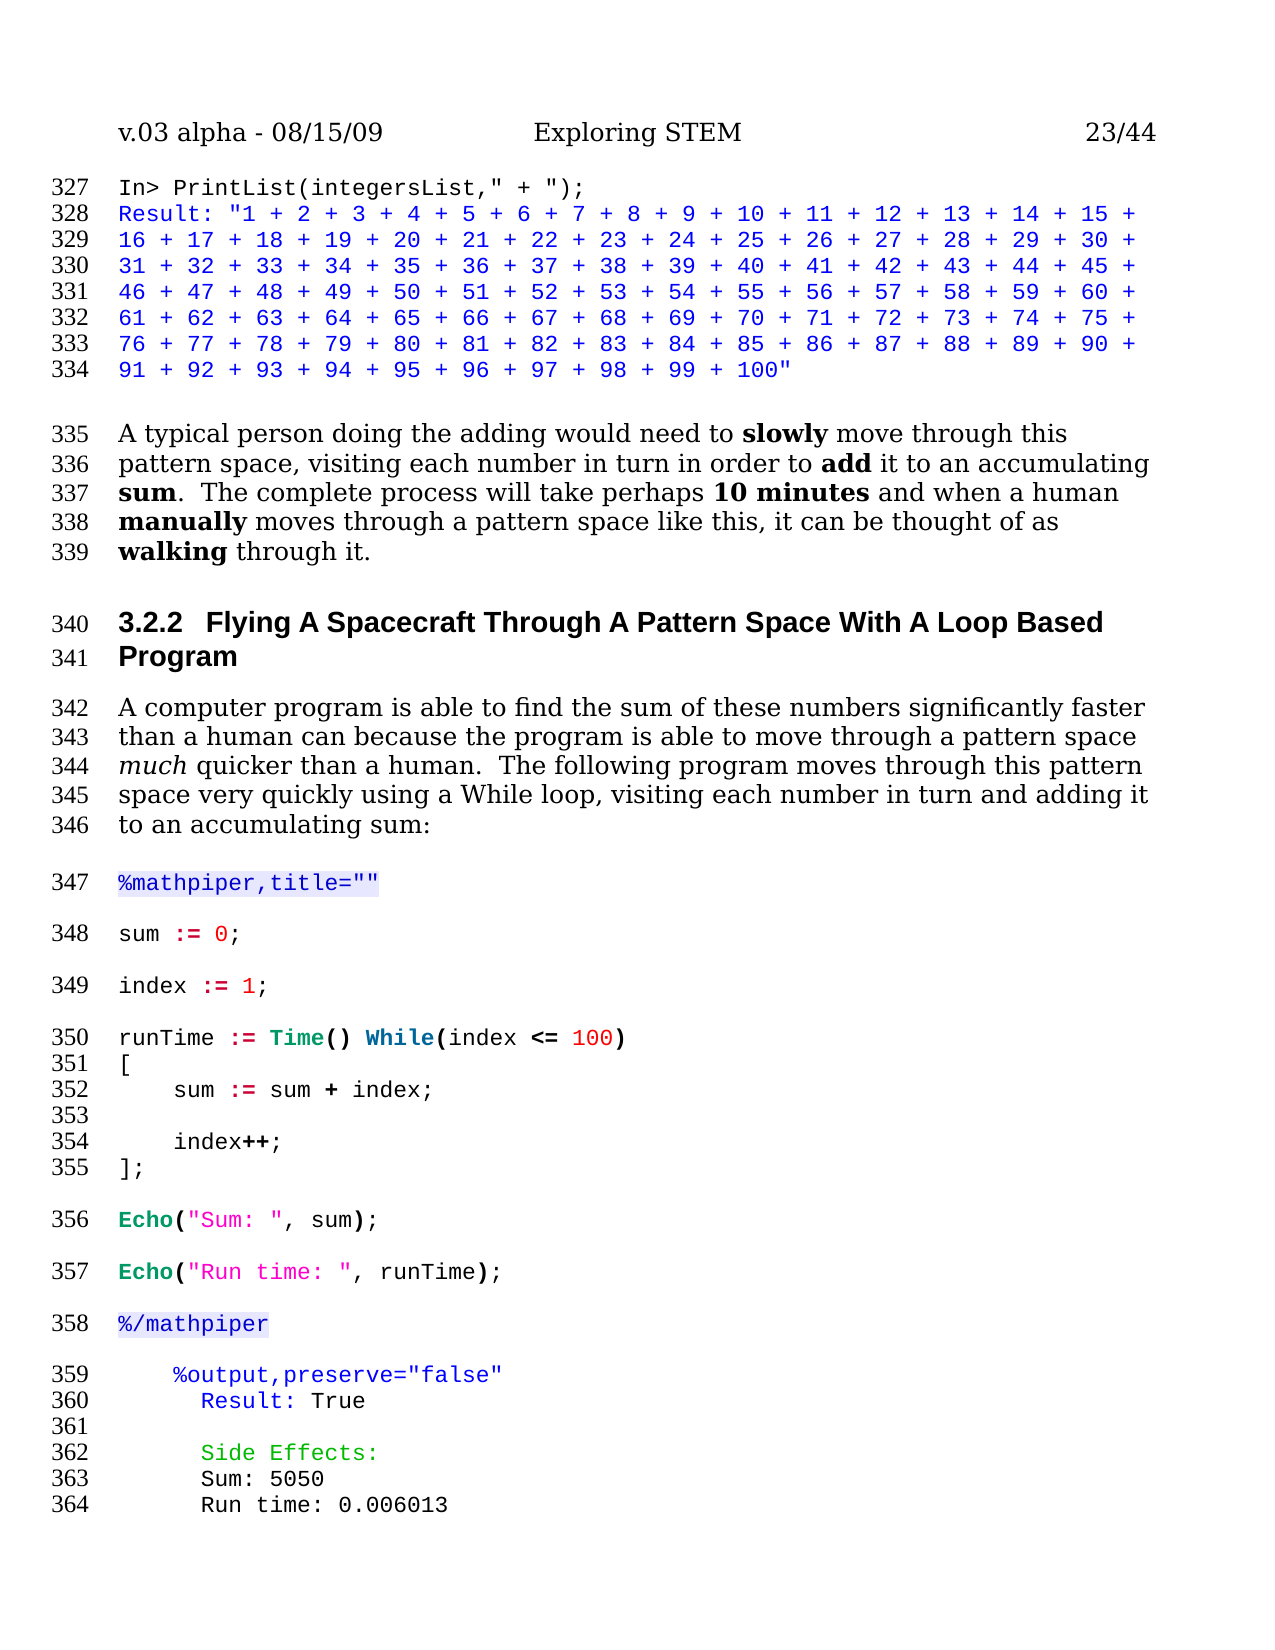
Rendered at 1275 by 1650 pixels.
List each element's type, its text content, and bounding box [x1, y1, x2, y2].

text In> PrintList(integersList," + "); [118, 177, 1157, 203]
text index := 1; [118, 975, 1157, 1001]
text A typical person doing the adding would need to slowly move through this pattern space, visiting each number in turn in order to add it to an accumulating sum. The complete process will take perhaps 10 minutes and when a human manually moves through a pattern space like this, it can be thought of as walking through it. [118, 419, 1157, 566]
text index++; [118, 1130, 1157, 1156]
text %mathpiper,title="" [118, 871, 1157, 897]
text Run time: 0.006013 [118, 1493, 1157, 1519]
text runTime := Time() While(index <= 100) [118, 1027, 1157, 1052]
text sum := 0; [118, 923, 1157, 949]
text Side Effects: [118, 1442, 1157, 1467]
text sum := sum + index; [118, 1078, 1157, 1104]
text ]; [118, 1156, 1157, 1182]
text %/mathpiper [118, 1312, 1157, 1338]
text Echo("Sum: ", sum); [118, 1208, 1157, 1234]
text A computer program is able to find the sum of these numbers significantly faster than a human can because the program is able to move through a pattern space much quicker than a human. The following program moves through this pattern space very quickly using a While loop, visiting each number in turn and adding it to an accumulating sum: [118, 693, 1157, 839]
text Sum: 5050 [118, 1467, 1157, 1493]
text Result: "1 + 2 + 3 + 4 + 5 + 6 + 7 + 8 + 9 + 10 + 11 + 12 + 13 + 14 + 15 + 16 + 17 + 18 + 19 + 20 + 21 + 22 + 23 + 24 + 25 + 26 + 27 + 28 + 29 + 30 + 31 + 32 + 33 + 34 + 35 + 36 + 37 + 38 + 39 + 40 + 41 + 42 + 43 + 44 + 45 + 46 + 47 + 48 + 49 + 50 + 51 + 52 + 53 + 54 + 55 + 56 + 57 + 58 + 59 + 60 + 61 + 62 + 63 + 64 + 65 + 66 + 67 + 68 + 69 + 70 + 71 + 72 + 73 + 74 + 75 + 76 + 77 + 78 + 79 + 80 + 81 + 82 + 83 + 84 + 85 + 86 + 87 + 88 + 89 + 90 + 91 + 92 + 93 + 94 + 95 + 96 + 97 + 98 + 99 + 100" [118, 203, 1157, 384]
text [ [118, 1052, 1157, 1078]
subtitle Flying A Spacecraft Through A Pattern Space With A Loop Based Program [118, 605, 1157, 672]
text Echo("Run time: ", runTime); [118, 1260, 1157, 1286]
text Result: True [118, 1390, 1157, 1416]
text %output,preserve="false" [118, 1364, 1157, 1390]
